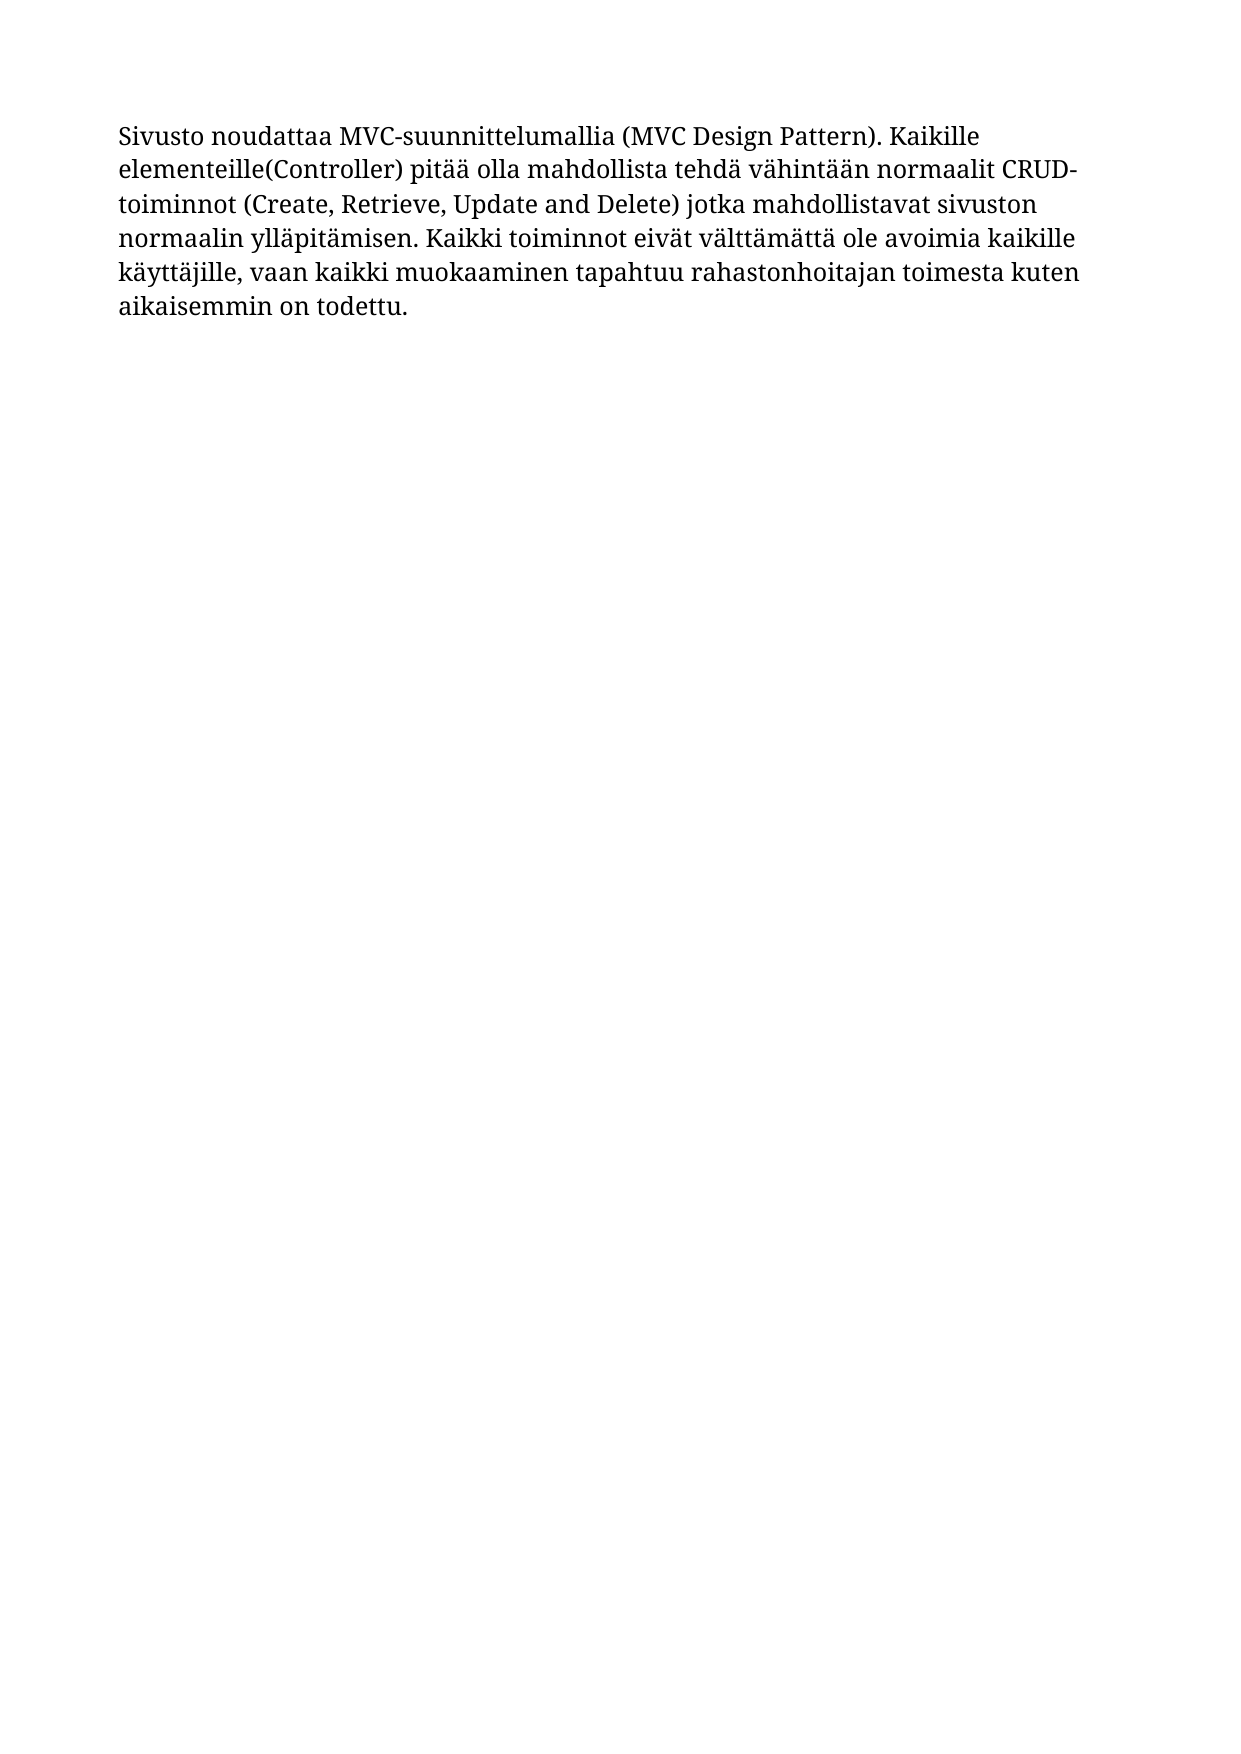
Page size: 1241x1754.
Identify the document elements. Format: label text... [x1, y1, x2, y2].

text Sivusto noudattaa MVC-suunnittelumallia (MVC Design Pattern). Kaikille elementeille(Controller) pitää olla mahdollista tehdä vähintään normaalit CRUD-toiminnot (Create, Retrieve, Update and Delete) jotka mahdollistavat sivuston normaalin ylläpitämisen. Kaikki toiminnot eivät välttämättä ole avoimia kaikille käyttäjille, vaan kaikki muokaaminen tapahtuu rahastonhoitajan toimesta kuten aikaisemmin on todettu. [118, 118, 1122, 322]
